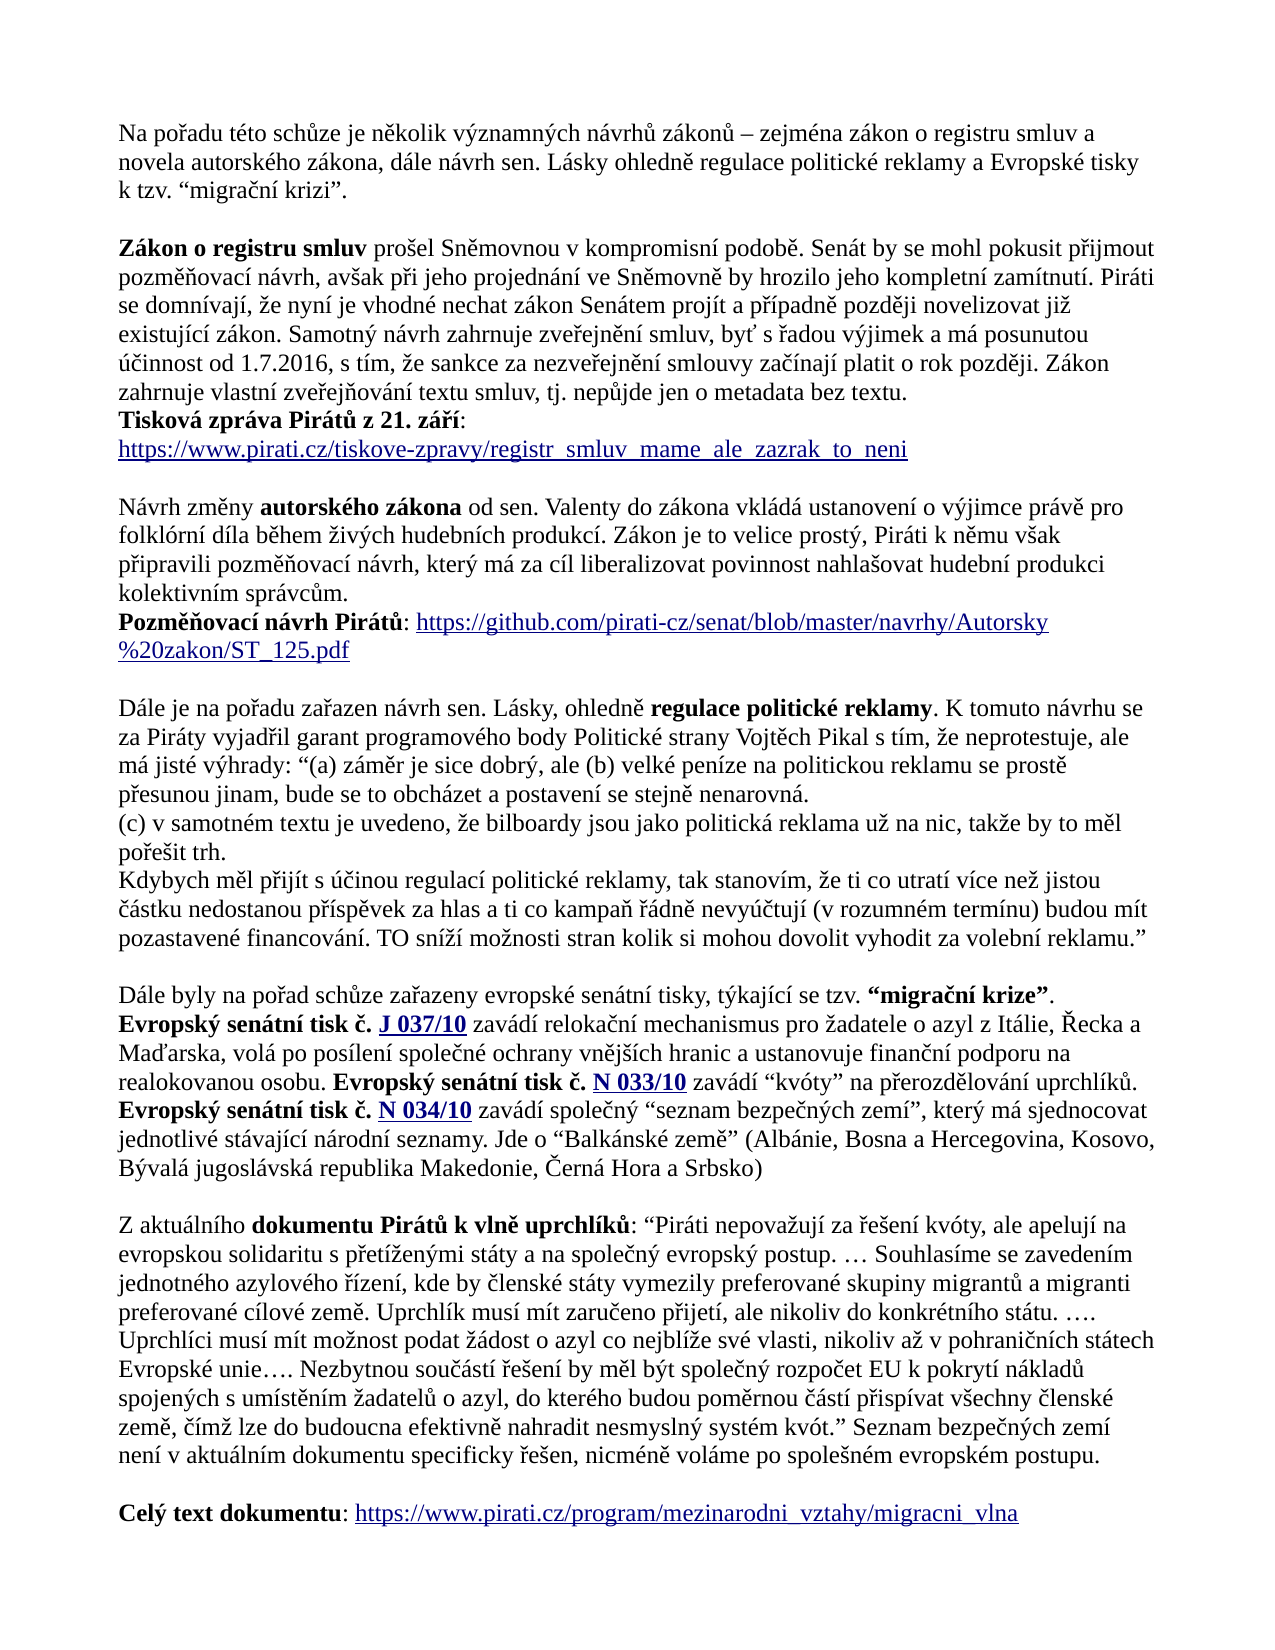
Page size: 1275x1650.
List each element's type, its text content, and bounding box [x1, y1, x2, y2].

text Na pořadu této schůze je několik významných návrhů zákonů – zejména zákon o registru smluv a novela autorského zákona, dále návrh sen. Lásky ohledně regulace politické reklamy a Evropské tisky k tzv. “migrační krizi”. [118, 118, 1157, 204]
text Kdybych měl přijít s účinou regulací politické reklamy, tak stanovím, že ti co utratí více než jistou částku nedostanou příspěvek za hlas a ti co kampaň řádně nevyúčtují (v rozumném termínu) budou mít pozastavené financování. TO sníží možnosti stran kolik si mohou dovolit vyhodit za volební reklamu.” [118, 866, 1157, 952]
text Celý text dokumentu: https://www.pirati.cz/program/mezinarodni_vztahy/migracni_vlna [118, 1498, 1157, 1527]
text Dále byly na pořad schůze zařazeny evropské senátní tisky, týkající se tzv. “migrační krize”. Evropský senátní tisk č. J 037/10 zavádí relokační mechanismus pro žadatele o azyl z Itálie, Řecka a Maďarska, volá po posílení společné ochrany vnějších hranic a ustanovuje finanční podporu na realokovanou osobu. Evropský senátní tisk č. N 033/10 zavádí “kvóty” na přerozdělování uprchlíků. Evropský senátní tisk č. N 034/10 zavádí společný “seznam bezpečných zemí”, který má sjednocovat jednotlivé stávající národní seznamy. Jde o “Balkánské země” (Albánie, Bosna a Hercegovina, Kosovo, Bývalá jugoslávská republika Makedonie, Černá Hora a Srbsko) [118, 981, 1157, 1182]
text Tisková zpráva Pirátů z 21. září: https://www.pirati.cz/tiskove-zpravy/registr_smluv_mame_ale_zazrak_to_neni [118, 406, 1157, 463]
text (c) v samotném textu je uvedeno, že bilboardy jsou jako politická reklama už na nic, takže by to měl pořešit trh. [118, 808, 1157, 866]
text Zákon o registru smluv prošel Sněmovnou v kompromisní podobě. Senát by se mohl pokusit přijmout pozměňovací návrh, avšak při jeho projednání ve Sněmovně by hrozilo jeho kompletní zamítnutí. Piráti se domnívají, že nyní je vhodné nechat zákon Senátem projít a případně později novelizovat již existující zákon. Samotný návrh zahrnuje zveřejnění smluv, byť s řadou výjimek a má posunutou účinnost od 1.7.2016, s tím, že sankce za nezveřejnění smlouvy začínají platit o rok později. Zákon zahrnuje vlastní zveřejňování textu smluv, tj. nepůjde jen o metadata bez textu. [118, 233, 1157, 406]
text Návrh změny autorského zákona od sen. Valenty do zákona vkládá ustanovení o výjimce právě pro folklórní díla během živých hudebních produkcí. Zákon je to velice prostý, Piráti k němu však připravili pozměňovací návrh, který má za cíl liberalizovat povinnost nahlašovat hudební produkci kolektivním správcům. [118, 492, 1157, 607]
text Dále je na pořadu zařazen návrh sen. Lásky, ohledně regulace politické reklamy. K tomuto návrhu se za Piráty vyjadřil garant programového body Politické strany Vojtěch Pikal s tím, že neprotestuje, ale má jisté výhrady: “(a) záměr je sice dobrý, ale (b) velké peníze na politickou reklamu se prostě přesunou jinam, bude se to obcházet a postavení se stejně nenarovná. [118, 693, 1157, 808]
text Pozměňovací návrh Pirátů: https://github.com/pirati-cz/senat/blob/master/navrhy/Autorsky%20zakon/ST_125.pdf [118, 607, 1157, 664]
text Z aktuálního dokumentu Pirátů k vlně uprchlíků: “Piráti nepovažují za řešení kvóty, ale apelují na evropskou solidaritu s přetíženými státy a na společný evropský postup. … Souhlasíme se zavedením jednotného azylového řízení, kde by členské státy vymezily preferované skupiny migrantů a migranti preferované cílové země. Uprchlík musí mít zaručeno přijetí, ale nikoliv do konkrétního státu. …. Uprchlíci musí mít možnost podat žádost o azyl co nejblíže své vlasti, nikoliv až v pohraničních státech Evropské unie…. Nezbytnou součástí řešení by měl být společný rozpočet EU k pokrytí nákladů spojených s umístěním žadatelů o azyl, do kterého budou poměrnou částí přispívat všechny členské země, čímž lze do budoucna efektivně nahradit nesmyslný systém kvót.” Seznam bezpečných zemí není v aktuálním dokumentu specificky řešen, nicméně voláme po spolešném evropském postupu. [118, 1211, 1157, 1469]
